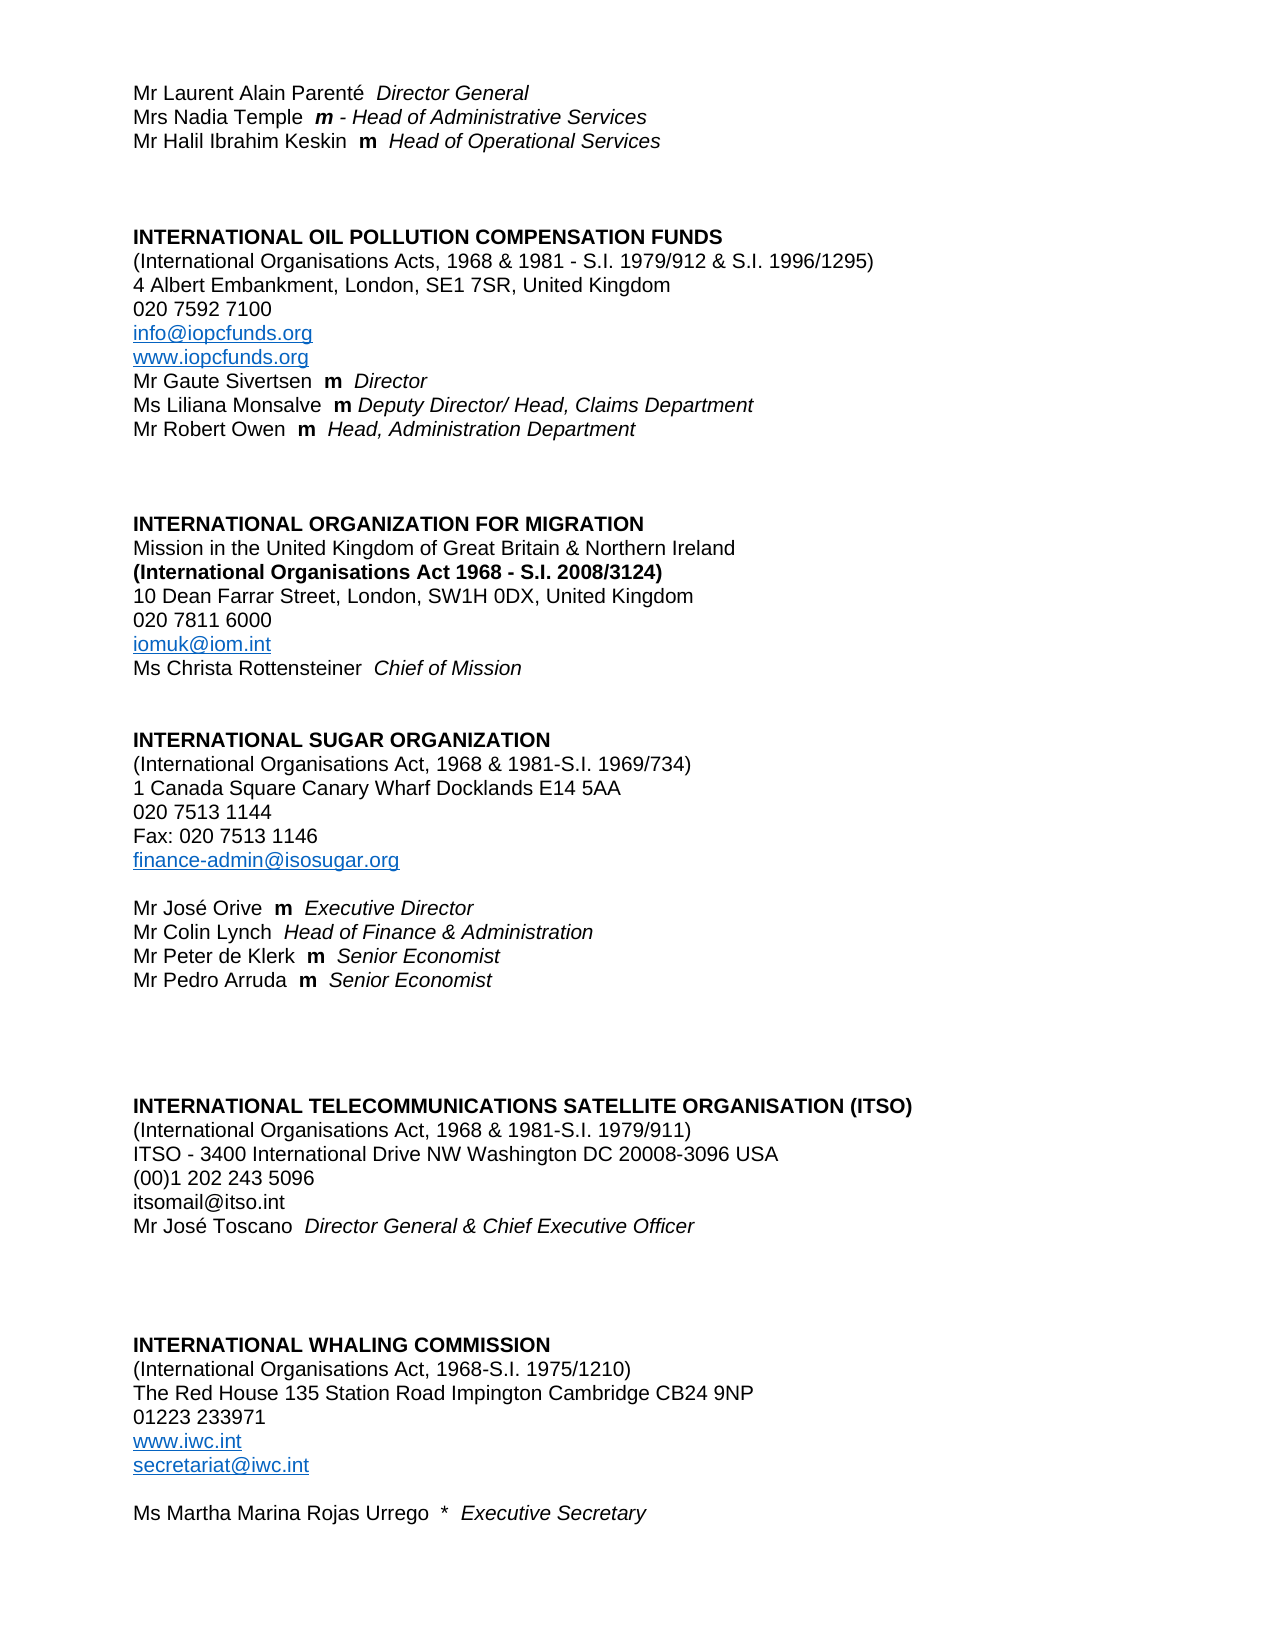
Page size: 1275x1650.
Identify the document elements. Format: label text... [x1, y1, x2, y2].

text 020 7592 7100 [133, 297, 1181, 321]
text Mr Peter de Klerk m Senior Economist [133, 943, 1181, 967]
text Fax: 020 7513 1146 [133, 824, 1181, 848]
text Mrs Nadia Temple m - Head of Administrative Services [133, 105, 1181, 129]
text Mr Pedro Arruda m Senior Economist [133, 967, 1181, 991]
text Mr Gaute Sivertsen m Director [133, 368, 1181, 392]
text INTERNATIONAL SUGAR ORGANIZATION [133, 728, 1181, 752]
text 4 Albert Embankment, London, SE1 7SR, United Kingdom [133, 273, 1181, 297]
text INTERNATIONAL ORGANIZATION FOR MIGRATION [133, 512, 1181, 536]
text INTERNATIONAL TELECOMMUNICATIONS SATELLITE ORGANISATION (ITSO) [133, 1094, 1181, 1118]
text Mr Colin Lynch Head of Finance & Administration [133, 919, 1181, 943]
text Ms Martha Marina Rojas Urrego * Executive Secretary [133, 1501, 1181, 1525]
text Mr Robert Owen m Head, Administration Department [133, 416, 1181, 440]
text 10 Dean Farrar Street, London, SW1H 0DX, United Kingdom [133, 584, 1181, 608]
text 01223 233971 [133, 1405, 1181, 1429]
text iomuk@iom.int [133, 632, 1181, 656]
text 020 7513 1144 [133, 800, 1181, 824]
text ITSO - 3400 International Drive NW Washington DC 20008-3096 USA [133, 1142, 1181, 1166]
text (International Organisations Act 1968 - S.I. 2008/3124) [133, 560, 1181, 584]
text www.iopcfunds.org [133, 344, 1181, 368]
text Ms Liliana Monsalve m Deputy Director/ Head, Claims Department [133, 392, 1181, 416]
text Mission in the United Kingdom of Great Britain & Northern Ireland [133, 536, 1181, 560]
text INTERNATIONAL WHALING COMMISSION [133, 1333, 1181, 1357]
text Ms Christa Rottensteiner Chief of Mission [133, 656, 1181, 680]
text info@iopcfunds.org [133, 321, 1181, 344]
text 020 7811 6000 [133, 608, 1181, 632]
text Mr Halil Ibrahim Keskin m Head of Operational Services [133, 129, 1181, 153]
text finance-admin@isosugar.org [133, 848, 1181, 872]
text (International Organisations Act, 1968 & 1981-S.I. 1979/911) [133, 1118, 1181, 1142]
text secretariat@iwc.int [133, 1453, 1181, 1477]
text Mr Laurent Alain Parenté Director General [133, 81, 1181, 105]
text 1 Canada Square Canary Wharf Docklands E14 5AA [133, 776, 1181, 800]
text The Red House 135 Station Road Impington Cambridge CB24 9NP [133, 1381, 1181, 1405]
text Mr José Toscano Director General & Chief Executive Officer [133, 1213, 1181, 1237]
text (International Organisations Acts, 1968 & 1981 - S.I. 1979/912 & S.I. 1996/1295) [133, 249, 1181, 273]
text www.iwc.int [133, 1429, 1181, 1453]
text (International Organisations Act, 1968 & 1981-S.I. 1969/734) [133, 752, 1181, 776]
text INTERNATIONAL OIL POLLUTION COMPENSATION FUNDS [133, 225, 1181, 249]
text Mr José Orive m Executive Director [133, 896, 1181, 919]
text (International Organisations Act, 1968-S.I. 1975/1210) [133, 1357, 1181, 1381]
text (00)1 202 243 5096 [133, 1166, 1181, 1189]
text itsomail@itso.int [133, 1189, 1181, 1213]
